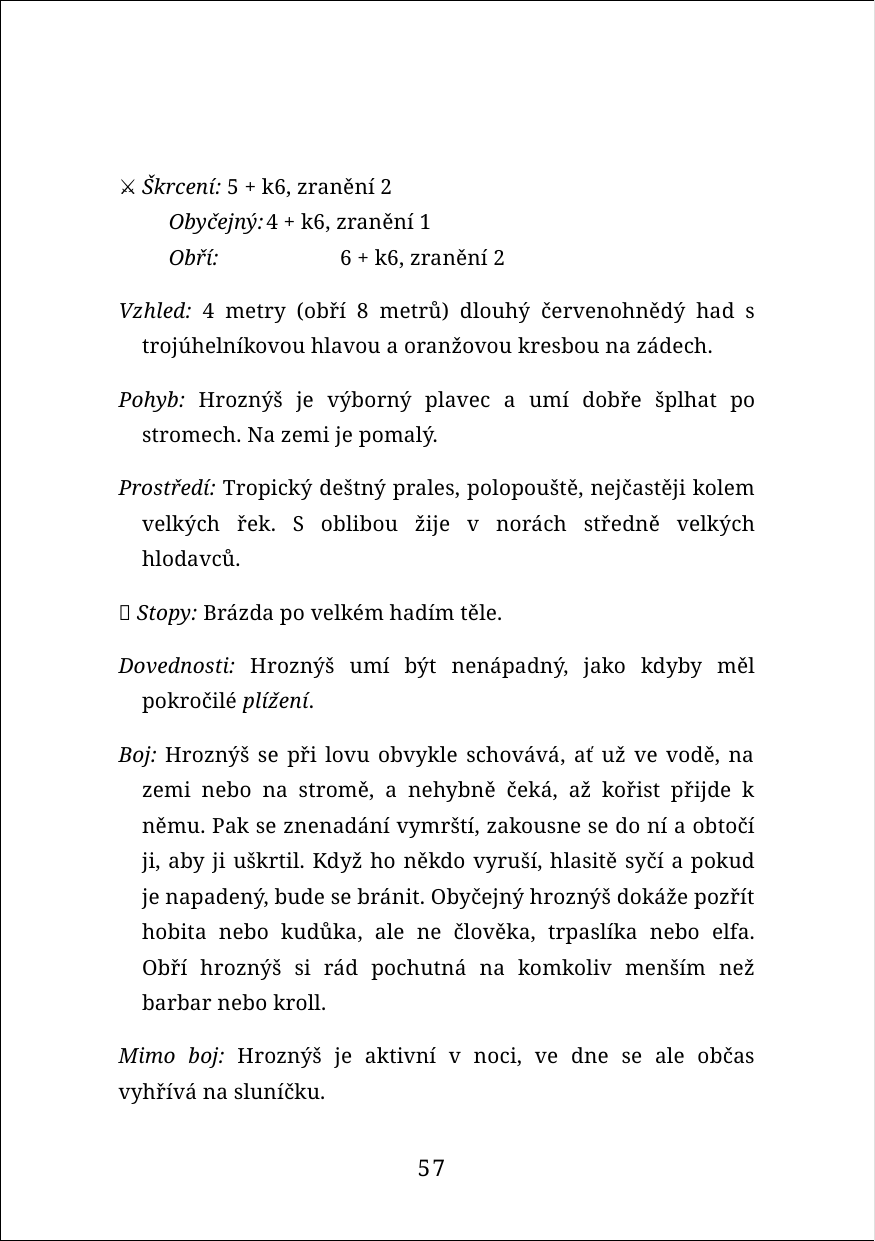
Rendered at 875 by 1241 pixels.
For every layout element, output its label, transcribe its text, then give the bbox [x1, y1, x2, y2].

text Obyčejný: 4 + k6, zranění 1 [168, 207, 756, 236]
text Prostředí: Tropický deštný prales, polopouště, nejčastěji kolem velkých řek. S oblibou žije v norách středně velkých hlodavců. [118, 473, 756, 573]
text Pohyb: Hroznýš je výborný plavec a umí dobře šplhat po stromech. Na zemi je pomalý. [118, 385, 756, 449]
text Dovednosti: Hroznýš umí být nenápadný, jako kdyby měl pokročilé plížení. [118, 651, 756, 715]
text Mimo boj: Hroznýš je aktivní v noci, ve dne se ale občas vyhřívá na sluníčku. [118, 1042, 756, 1106]
text ⚔ Škrcení: 5 + k6, zranění 2 [118, 172, 756, 200]
text 👣 Stopy: Brázda po velkém hadím těle. [118, 598, 756, 626]
text Obří: 6 + k6, zranění 2 [168, 243, 756, 271]
text Vzhled: 4 metry (obří 8 metrů) dlouhý červenohnědý had s trojúhelníkovou hlavou a oranžovou kresbou na zádech. [118, 296, 756, 360]
text Boj: Hroznýš se při lovu obvykle schovává, ať už ve vodě, na zemi nebo na stromě, a nehybně čeká, až kořist přijde k němu. Pak se znenadání vymrští, zakousne se do ní a obtočí ji, aby ji uškrtil. Když ho někdo vyruší, hlasitě syčí a pokud je napadený, bude se bránit. Obyčejný hroznýš dokáže pozřít hobita nebo kudůka, ale ne člověka, trpaslíka nebo elfa. Obří hroznýš si rád pochutná na komkoliv menším než barbar nebo kroll. [118, 740, 756, 1017]
